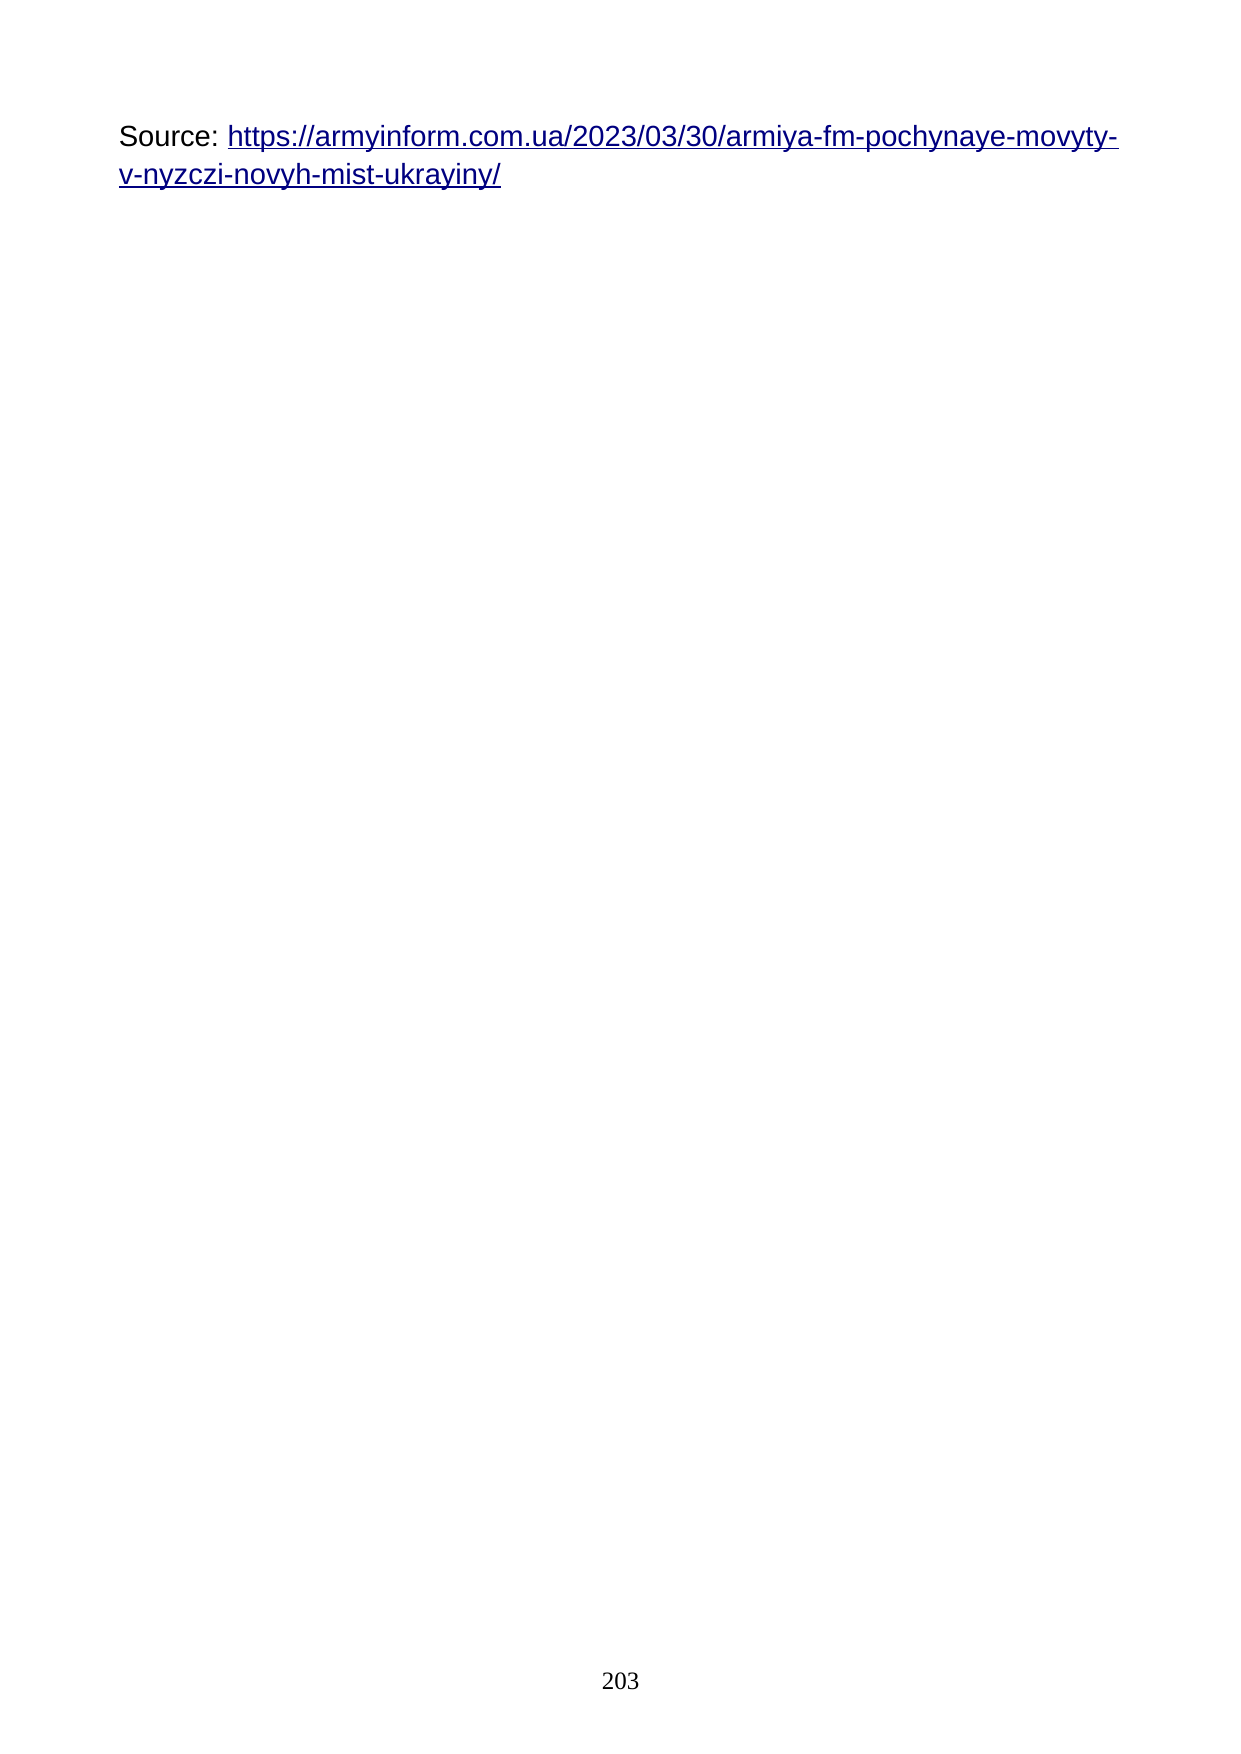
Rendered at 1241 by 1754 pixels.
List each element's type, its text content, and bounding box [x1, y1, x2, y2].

text Source: https://armyinform.com.ua/2023/03/30/armiya-fm-pochynaye-movyty-v-nyzczi-novyh-mist-ukrayiny/ [118, 118, 1122, 191]
